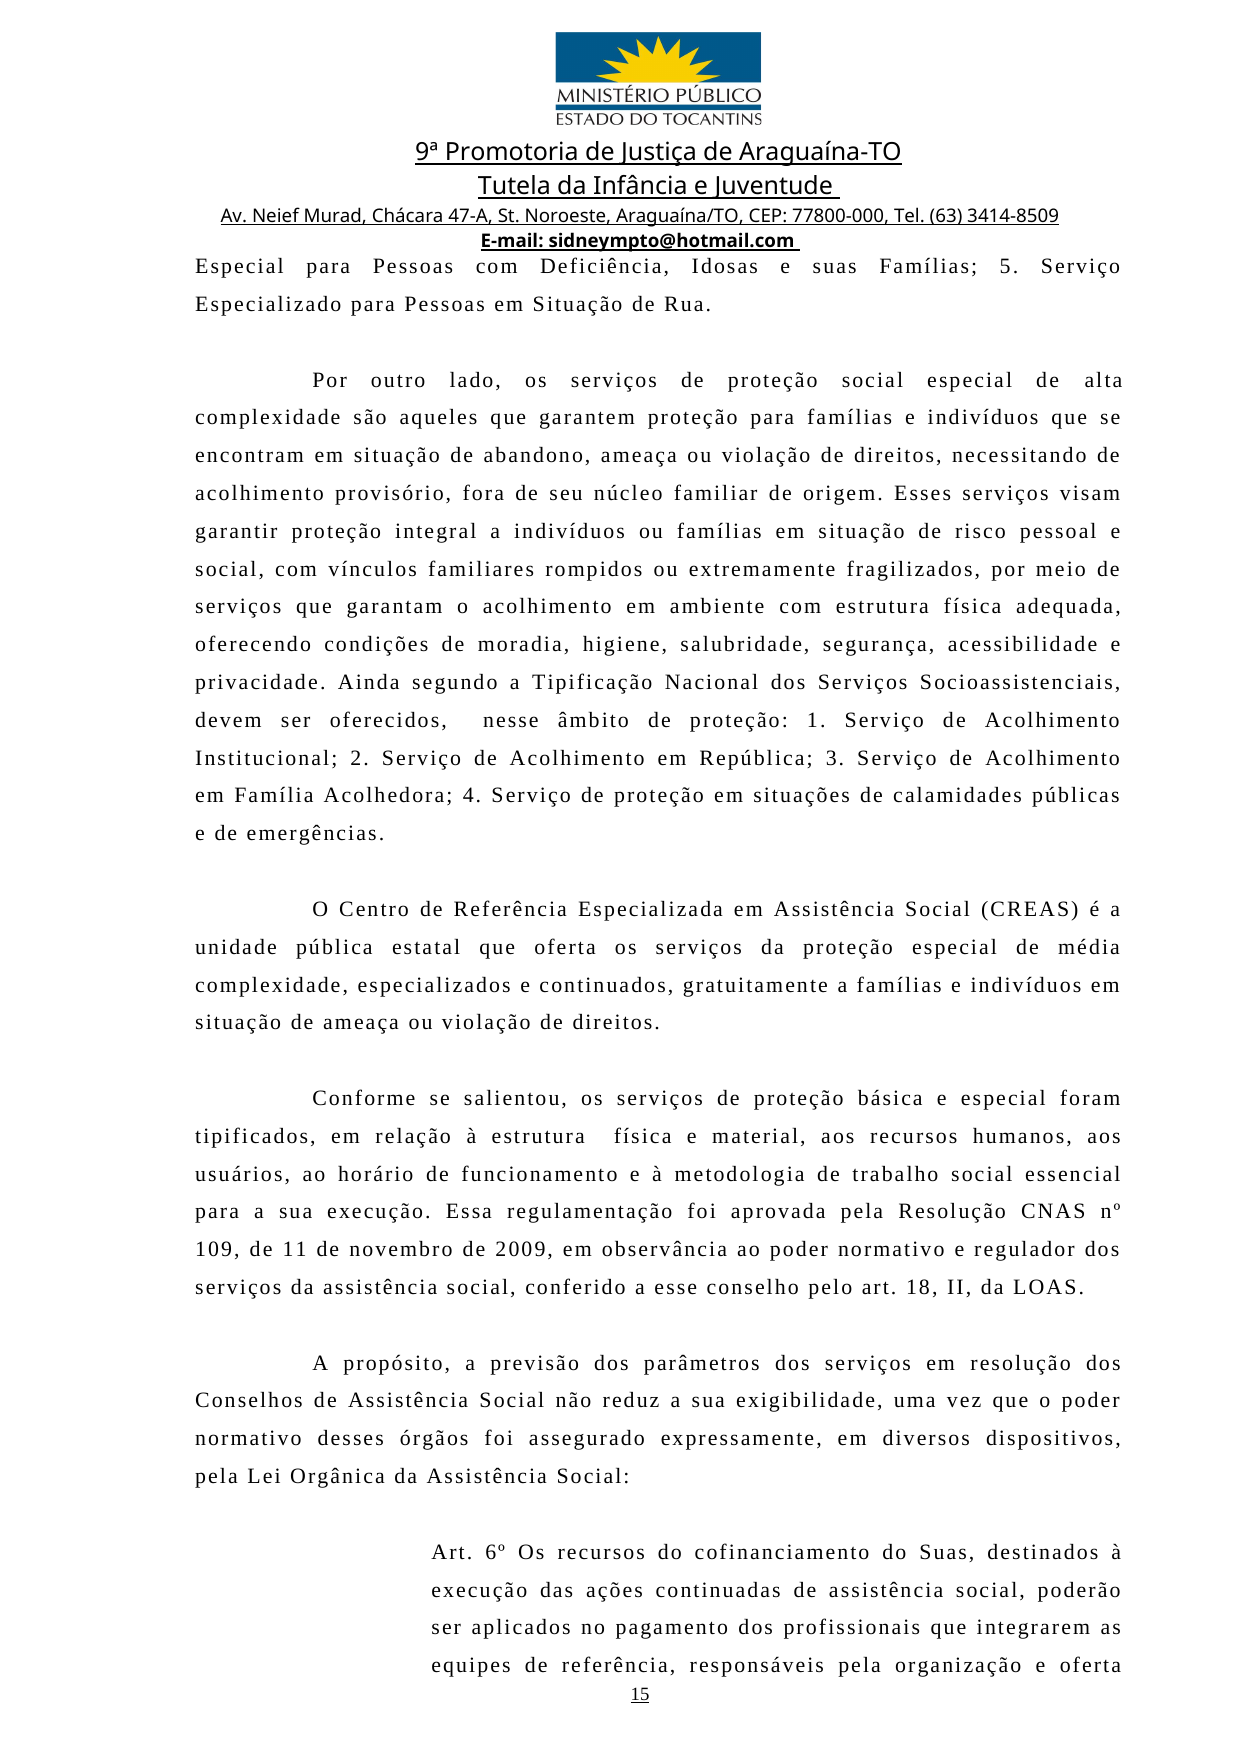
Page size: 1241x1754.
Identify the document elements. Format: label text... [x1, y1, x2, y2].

text Especial para Pessoas com Deficiência, Idosas e suas Famílias; 5. Serviço Especializado para Pessoas em Situação de Rua. [195, 253, 1122, 316]
text Art. 6º Os recursos do cofinanciamento do Suas, destinados à execução das ações continuadas de assistência social, poderão ser aplicados no pagamento dos profissionais que integrarem as equipes de referência, responsáveis pela organização e oferta [431, 1539, 1122, 1677]
text A propósito, a previsão dos parâmetros dos serviços em resolução dos Conselhos de Assistência Social não reduz a sua exigibilidade, uma vez que o poder normativo desses órgãos foi assegurado expressamente, em diversos dispositivos, pela Lei Orgânica da Assistência Social: [195, 1350, 1122, 1488]
text Conforme se salientou, os serviços de proteção básica e especial foram tipificados, em relação à estrutura física e material, aos recursos humanos, aos usuários, ao horário de funcionamento e à metodologia de trabalho social essencial para a sua execução. Essa regulamentação foi aprovada pela Resolução CNAS nº 109, de 11 de novembro de 2009, em observância ao poder normativo e regulador dos serviços da assistência social, conferido a esse conselho pelo art. 18, II, da LOAS. [195, 1085, 1122, 1299]
text Por outro lado, os serviços de proteção social especial de alta complexidade são aqueles que garantem proteção para famílias e indivíduos que se encontram em situação de abandono, ameaça ou violação de direitos, necessitando de acolhimento provisório, fora de seu núcleo familiar de origem. Esses serviços visam garantir proteção integral a indivíduos ou famílias em situação de risco pessoal e social, com vínculos familiares rompidos ou extremamente fragilizados, por meio de serviços que garantam o acolhimento em ambiente com estrutura física adequada, oferecendo condições de moradia, higiene, salubridade, segurança, acessibilidade e privacidade. Ainda segundo a Tipificação Nacional dos Serviços Socioassistenciais, devem ser oferecidos, nesse âmbito de proteção: 1. Serviço de Acolhimento Institucional; 2. Serviço de Acolhimento em República; 3. Serviço de Acolhimento em Família Acolhedora; 4. Serviço de proteção em situações de calamidades públicas e de emergências. [195, 367, 1122, 846]
picture [555, 32, 762, 125]
text O Centro de Referência Especializada em Assistência Social (CREAS) é a unidade pública estatal que oferta os serviços da proteção especial de média complexidade, especializados e continuados, gratuitamente a famílias e indivíduos em situação de ameaça ou violação de direitos. [195, 896, 1122, 1034]
